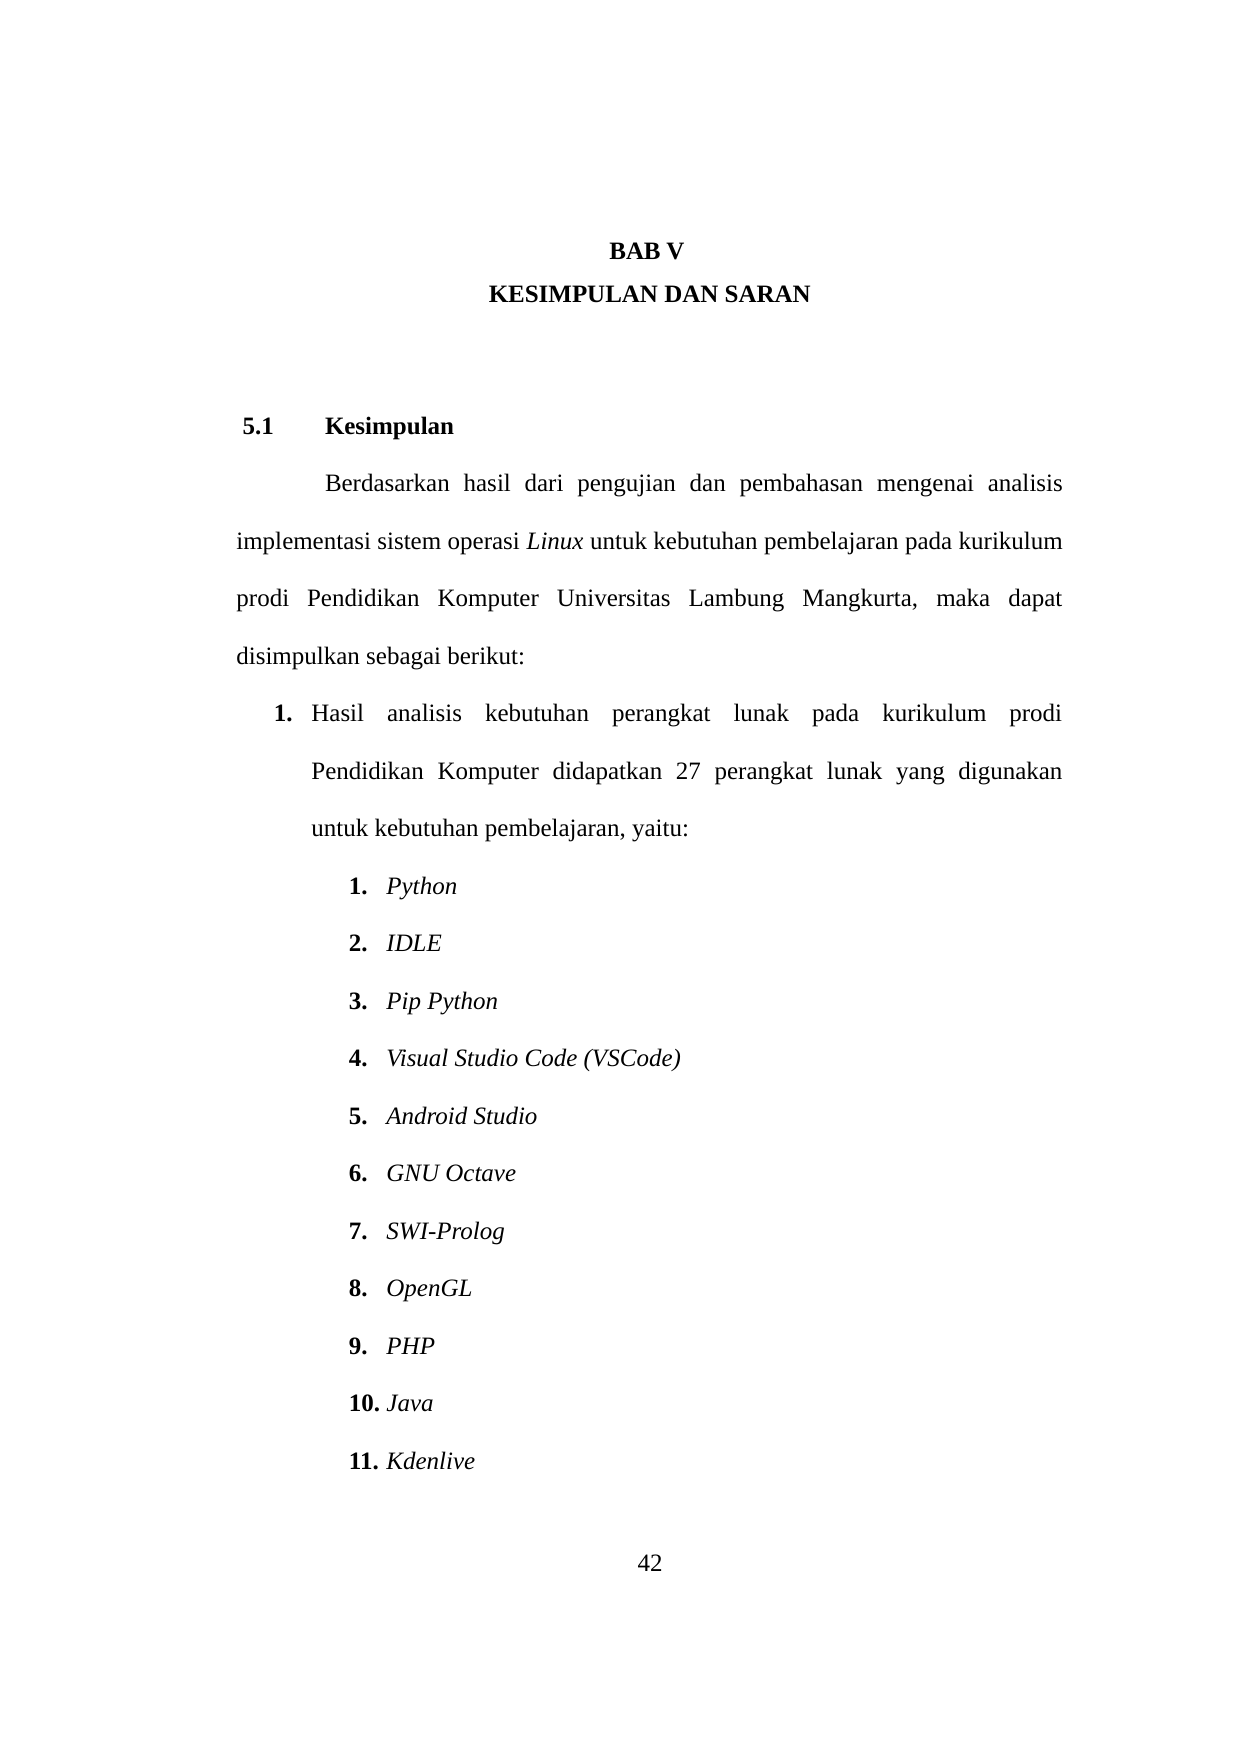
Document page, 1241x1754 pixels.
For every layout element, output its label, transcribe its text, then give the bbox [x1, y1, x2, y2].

list Android Studio [349, 1101, 1063, 1130]
text Berdasarkan hasil dari pengujian dan pembahasan mengenai analisis implementasi sistem operasi Linux untuk kebutuhan pembelajaran pada kurikulum prodi Pendidikan Komputer Universitas Lambung Mangkurta, maka dapat disimpulkan sebagai berikut: [236, 468, 1063, 670]
subtitle Kesimpulan [236, 411, 1063, 440]
list PHP [349, 1331, 1063, 1360]
list Pip Python [349, 986, 1063, 1015]
list Kdenlive [349, 1446, 1063, 1475]
list GNU Octave [349, 1158, 1063, 1187]
list Hasil analisis kebutuhan perangkat lunak pada kurikulum prodi Pendidikan Komputer didapatkan 27 perangkat lunak yang digunakan untuk kebutuhan pembelajaran, yaitu: [274, 698, 1063, 842]
list SWI-Prolog [349, 1216, 1063, 1245]
list Java [349, 1388, 1063, 1417]
list OpenGL [349, 1273, 1063, 1302]
subtitle KESIMPULAN DAN SARAN [236, 236, 1063, 308]
list Python [349, 871, 1063, 900]
list IDLE [349, 928, 1063, 957]
list Visual Studio Code (VSCode) [349, 1043, 1063, 1072]
